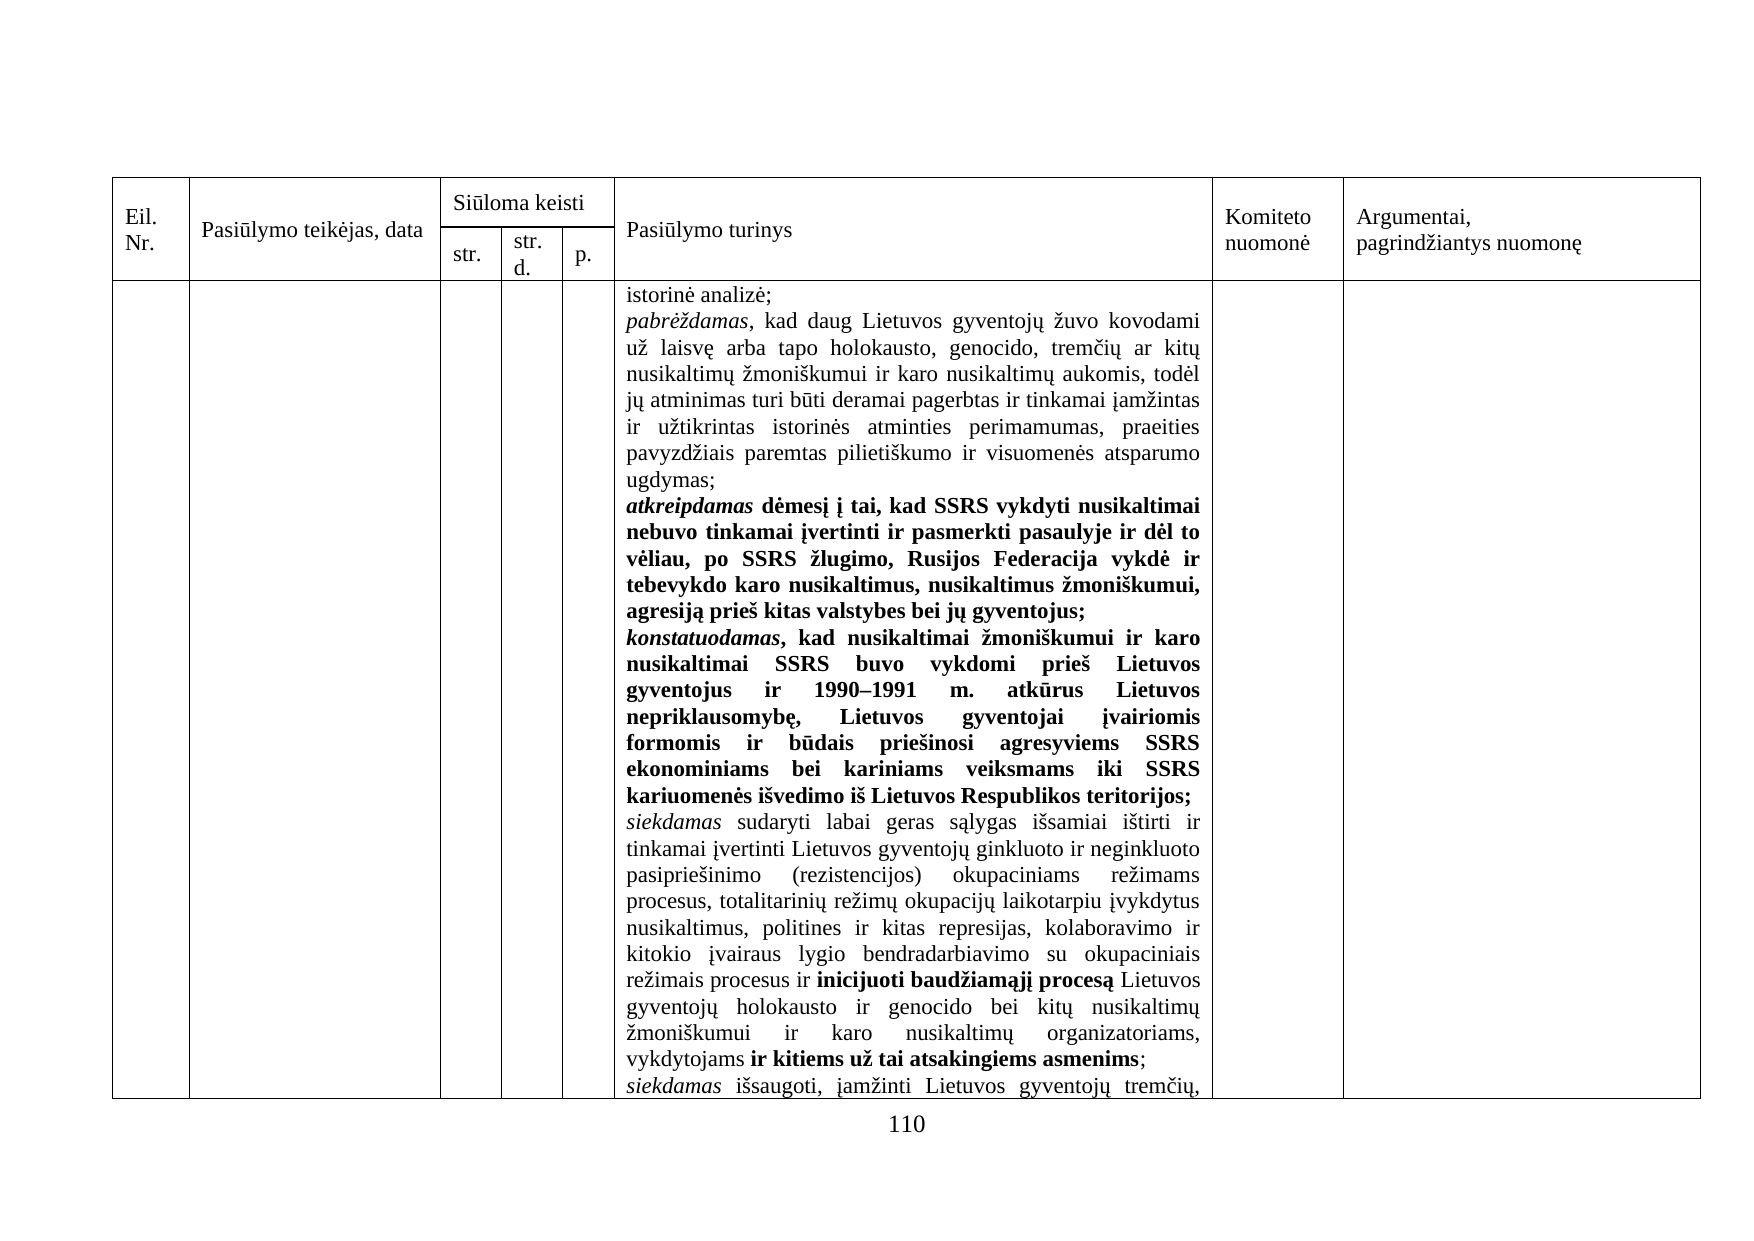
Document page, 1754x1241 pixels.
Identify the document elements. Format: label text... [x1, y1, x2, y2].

table_header Komiteto nuomonė [1213, 178, 1343, 280]
table_cell [190, 281, 440, 1098]
table_header Siūloma keisti [441, 178, 614, 226]
table_cell istorinė analizė; pabrėždamas, kad daug Lietuvos gyventojų žuvo kovodami už laisvę arba tapo holokausto, genocido, tremčių ar kitų nusikaltimų žmoniškumui ir karo nusikaltimų aukomis, todėl jų atminimas turi būti deramai pagerbtas ir tinkamai įamžintas ir užtikrintas istorinės atminties perimamumas, praeities pavyzdžiais paremtas pilietiškumo ir visuomenės atsparumo ugdymas; atkreipdamas dėmesį į tai, kad SSRS vykdyti nusikaltimai nebuvo tinkamai įvertinti ir pasmerkti pasaulyje ir dėl to vėliau, po SSRS žlugimo, Rusijos Federacija vykdė ir tebevykdo karo nusikaltimus, nusikaltimus žmoniškumui, agresiją prieš kitas valstybes bei jų gyventojus; konstatuodamas, kad nusikaltimai žmoniškumui ir karo nusikaltimai SSRS buvo vykdomi prieš Lietuvos gyventojus ir 1990–1991 m. atkūrus Lietuvos nepriklausomybę, Lietuvos gyventojai įvairiomis formomis ir būdais priešinosi agresyviems SSRS ekonominiams bei kariniams veiksmams iki SSRS kariuomenės išvedimo iš Lietuvos Respublikos teritorijos; siekdamas sudaryti labai geras sąlygas išsamiai ištirti ir tinkamai įvertinti Lietuvos gyventojų ginkluoto ir neginkluoto pasipriešinimo (rezistencijos) okupaciniams režimams procesus, totalitarinių režimų okupacijų laikotarpiu įvykdytus nusikaltimus, politines ir kitas represijas, kolaboravimo ir kitokio įvairaus lygio bendradarbiavimo su okupaciniais režimais procesus ir inicijuoti baudžiamąjį procesą Lietuvos gyventojų holokausto ir genocido bei kitų nusikaltimų žmoniškumui ir karo nusikaltimų organizatoriams, vykdytojams ir kitiems už tai atsakingiems asmenims; siekdamas išsaugoti, įamžinti Lietuvos gyventojų tremčių, [615, 281, 1212, 1098]
table_cell [1213, 281, 1343, 1098]
table_cell [1344, 281, 1700, 1098]
table_cell [113, 281, 189, 1098]
table_header Argumentai, pagrindžiantys nuomonę [1344, 178, 1700, 280]
table_cell str. d. [502, 228, 562, 280]
table_header Eil. Nr. [113, 178, 189, 280]
table_cell [502, 281, 562, 1098]
table_cell [563, 281, 614, 1098]
table_header Pasiūlymo turinys [615, 178, 1212, 280]
table_cell p. [563, 228, 614, 280]
table_cell [441, 281, 501, 1098]
table_header Pasiūlymo teikėjas, data [190, 178, 440, 280]
table_cell str. [441, 228, 501, 280]
